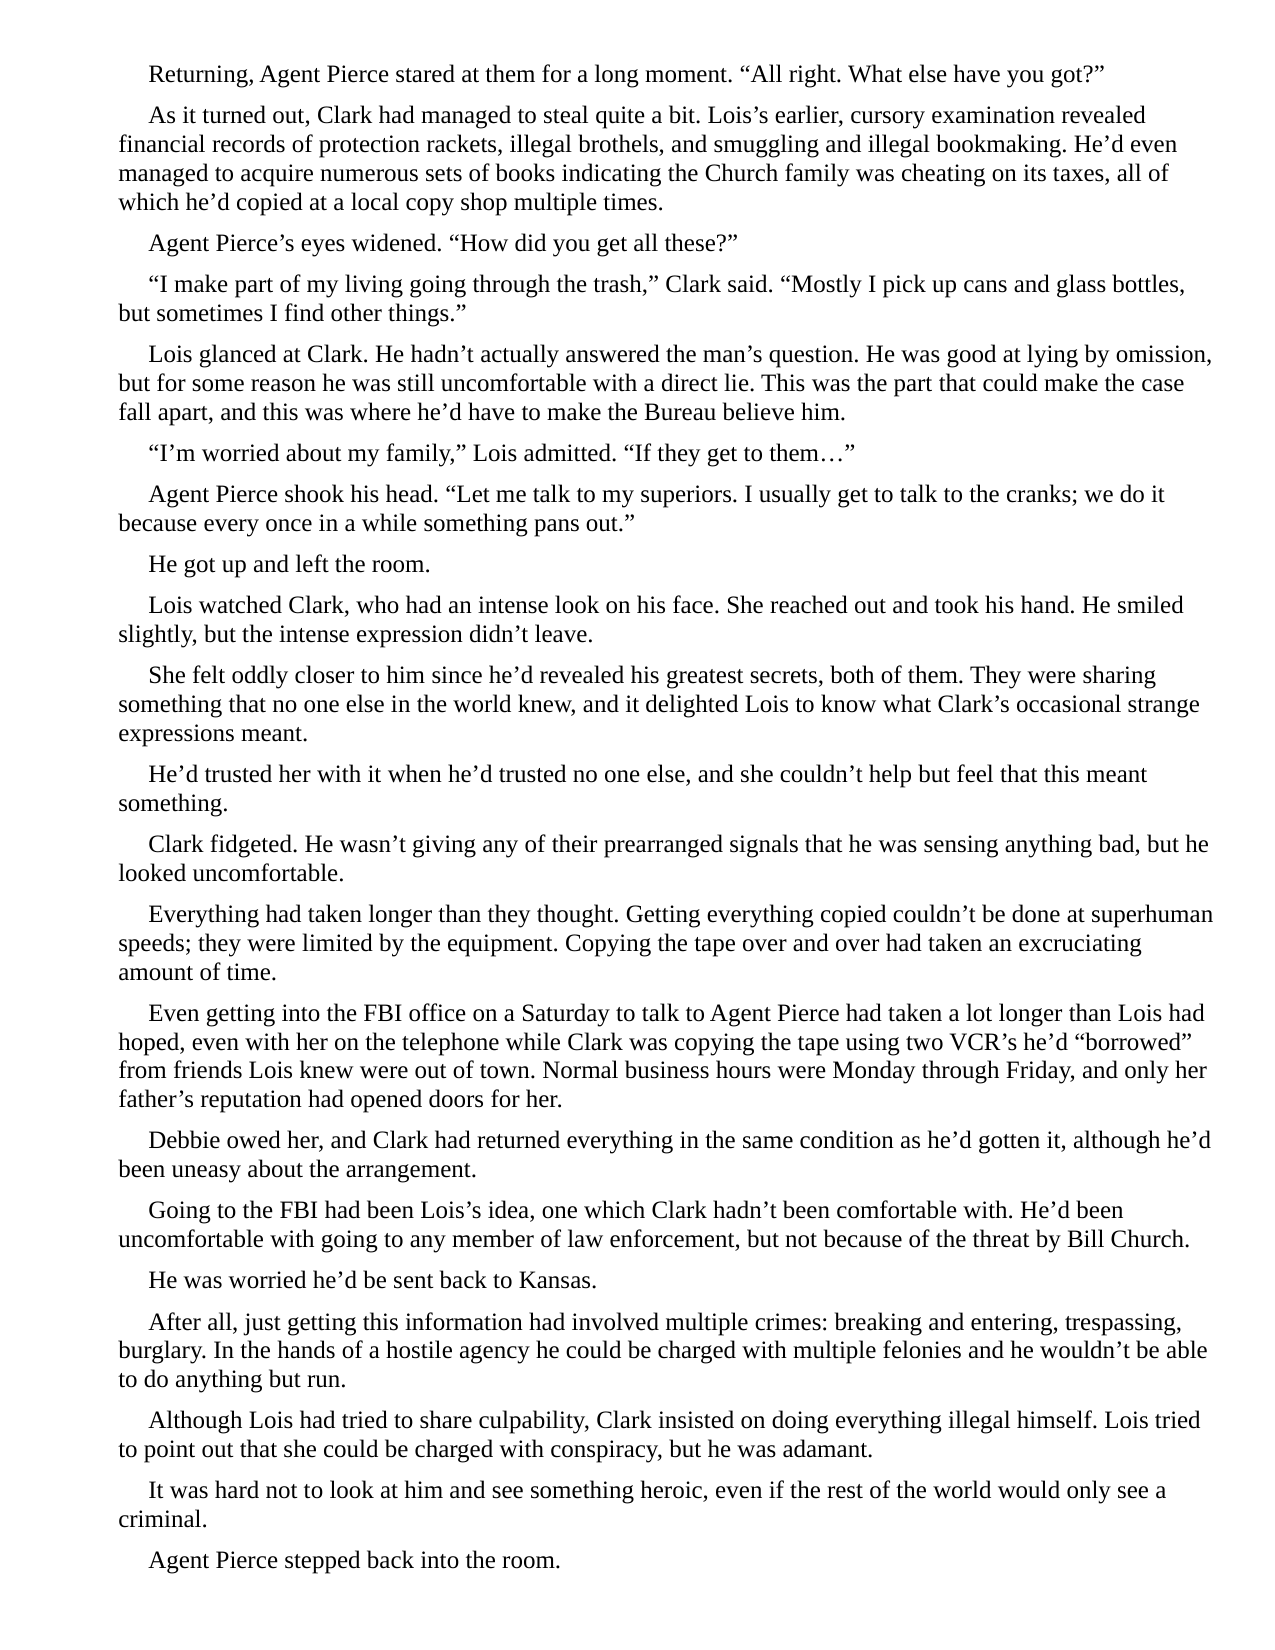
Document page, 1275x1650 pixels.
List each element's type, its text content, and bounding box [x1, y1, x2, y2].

text Lois glanced at Clark. He hadn’t actually answered the man’s question. He was good at lying by omission, but for some reason he was still uncomfortable with a direct lie. This was the part that could make the case fall apart, and this was where he’d have to make the Bureau believe him. [118, 339, 1216, 425]
text Going to the FBI had been Lois’s idea, one which Clark hadn’t been comfortable with. He’d been uncomfortable with going to any member of law enforcement, but not because of the threat by Bill Church. [118, 1195, 1216, 1253]
text Lois watched Clark, who had an intense look on his face. She reached out and took his hand. He smiled slightly, but the intense expression didn’t leave. [118, 590, 1216, 648]
text He was worried he’d be sent back to Kansas. [118, 1265, 1216, 1294]
text Everything had taken longer than they thought. Getting everything copied couldn’t be done at superhuman speeds; they were limited by the equipment. Copying the tape over and over had taken an excruciating amount of time. [118, 899, 1216, 985]
text He got up and left the room. [118, 549, 1216, 578]
text Agent Pierce shook his head. “Let me talk to my superiors. I usually get to talk to the cranks; we do it because every once in a while something pans out.” [118, 479, 1216, 537]
text She felt oddly closer to him since he’d revealed his greatest secrets, both of them. They were sharing something that no one else in the world knew, and it delighted Lois to know what Clark’s occasional strange expressions meant. [118, 660, 1216, 747]
text Returning, Agent Pierce stared at them for a long moment. “All right. What else have you got?” [118, 59, 1216, 88]
text It was hard not to look at him and see something heroic, even if the rest of the world would only see a criminal. [118, 1475, 1216, 1533]
text Clark fidgeted. He wasn’t giving any of their prearranged signals that he was sensing anything bad, but he looked uncomfortable. [118, 829, 1216, 887]
text After all, just getting this information had involved multiple crimes: breaking and entering, trespassing, burglary. In the hands of a hostile agency he could be charged with multiple felonies and he wouldn’t be able to do anything but run. [118, 1307, 1216, 1393]
text Although Lois had tried to share culpability, Clark insisted on doing everything illegal himself. Lois tried to point out that she could be charged with conspiracy, but he was adamant. [118, 1405, 1216, 1463]
text As it turned out, Clark had managed to steal quite a bit. Lois’s earlier, cursory examination revealed financial records of protection rackets, illegal brothels, and smuggling and illegal bookmaking. He’d even managed to acquire numerous sets of books indicating the Church family was cheating on its taxes, all of which he’d copied at a local copy shop multiple times. [118, 100, 1216, 215]
text Agent Pierce’s eyes widened. “How did you get all these?” [118, 228, 1216, 257]
text Debbie owed her, and Clark had returned everything in the same condition as he’d gotten it, although he’d been uneasy about the arrangement. [118, 1125, 1216, 1183]
text “I’m worried about my family,” Lois admitted. “If they get to them…” [118, 438, 1216, 467]
text “I make part of my living going through the trash,” Clark said. “Mostly I pick up cans and glass bottles, but sometimes I find other things.” [118, 269, 1216, 327]
text Agent Pierce stepped back into the room. [118, 1545, 1216, 1574]
text Even getting into the FBI office on a Saturday to talk to Agent Pierce had taken a lot longer than Lois had hoped, even with her on the telephone while Clark was copying the tape using two VCR’s he’d “borrowed” from friends Lois knew were out of town. Normal business hours were Monday through Friday, and only her father’s reputation had opened doors for her. [118, 998, 1216, 1113]
text He’d trusted her with it when he’d trusted no one else, and she couldn’t help but feel that this meant something. [118, 759, 1216, 817]
